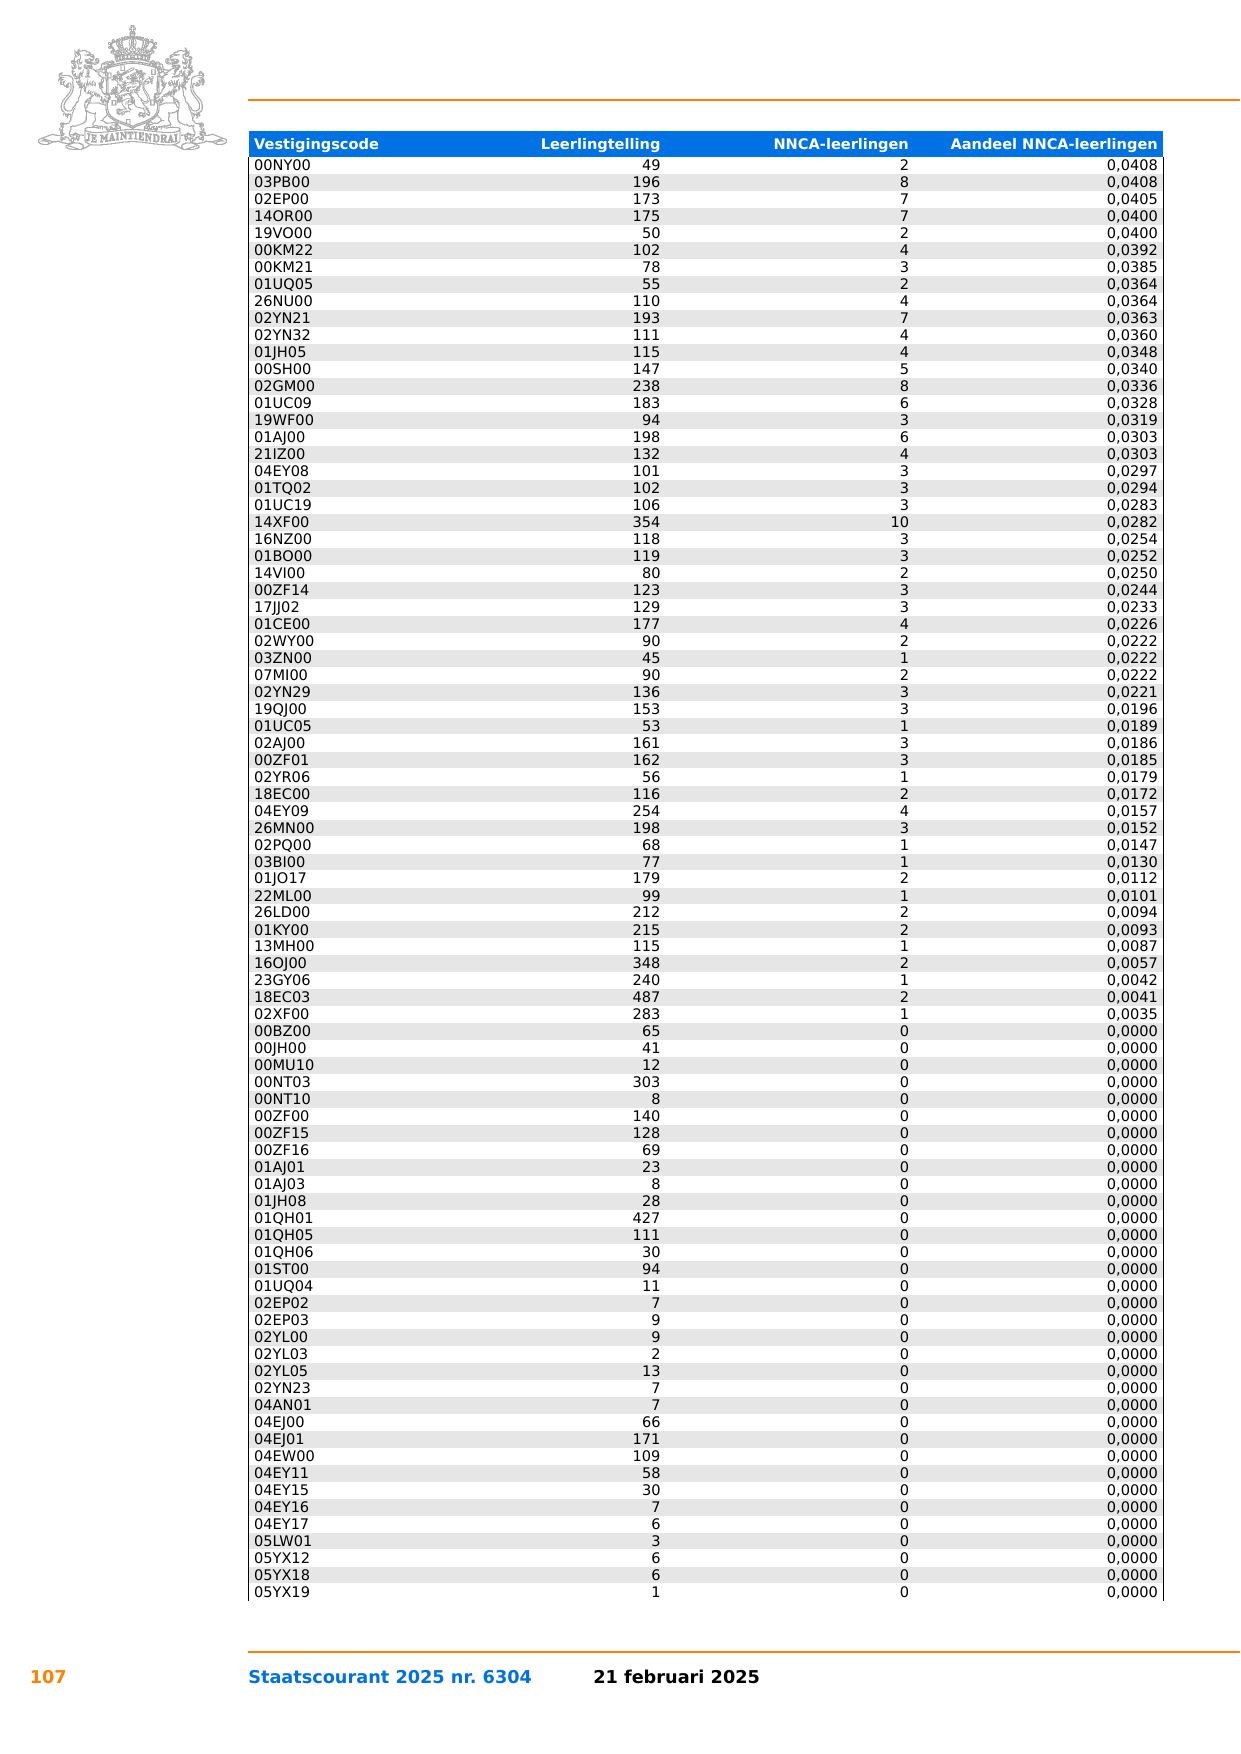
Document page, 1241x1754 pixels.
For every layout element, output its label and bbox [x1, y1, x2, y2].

picture [38, 25, 227, 150]
